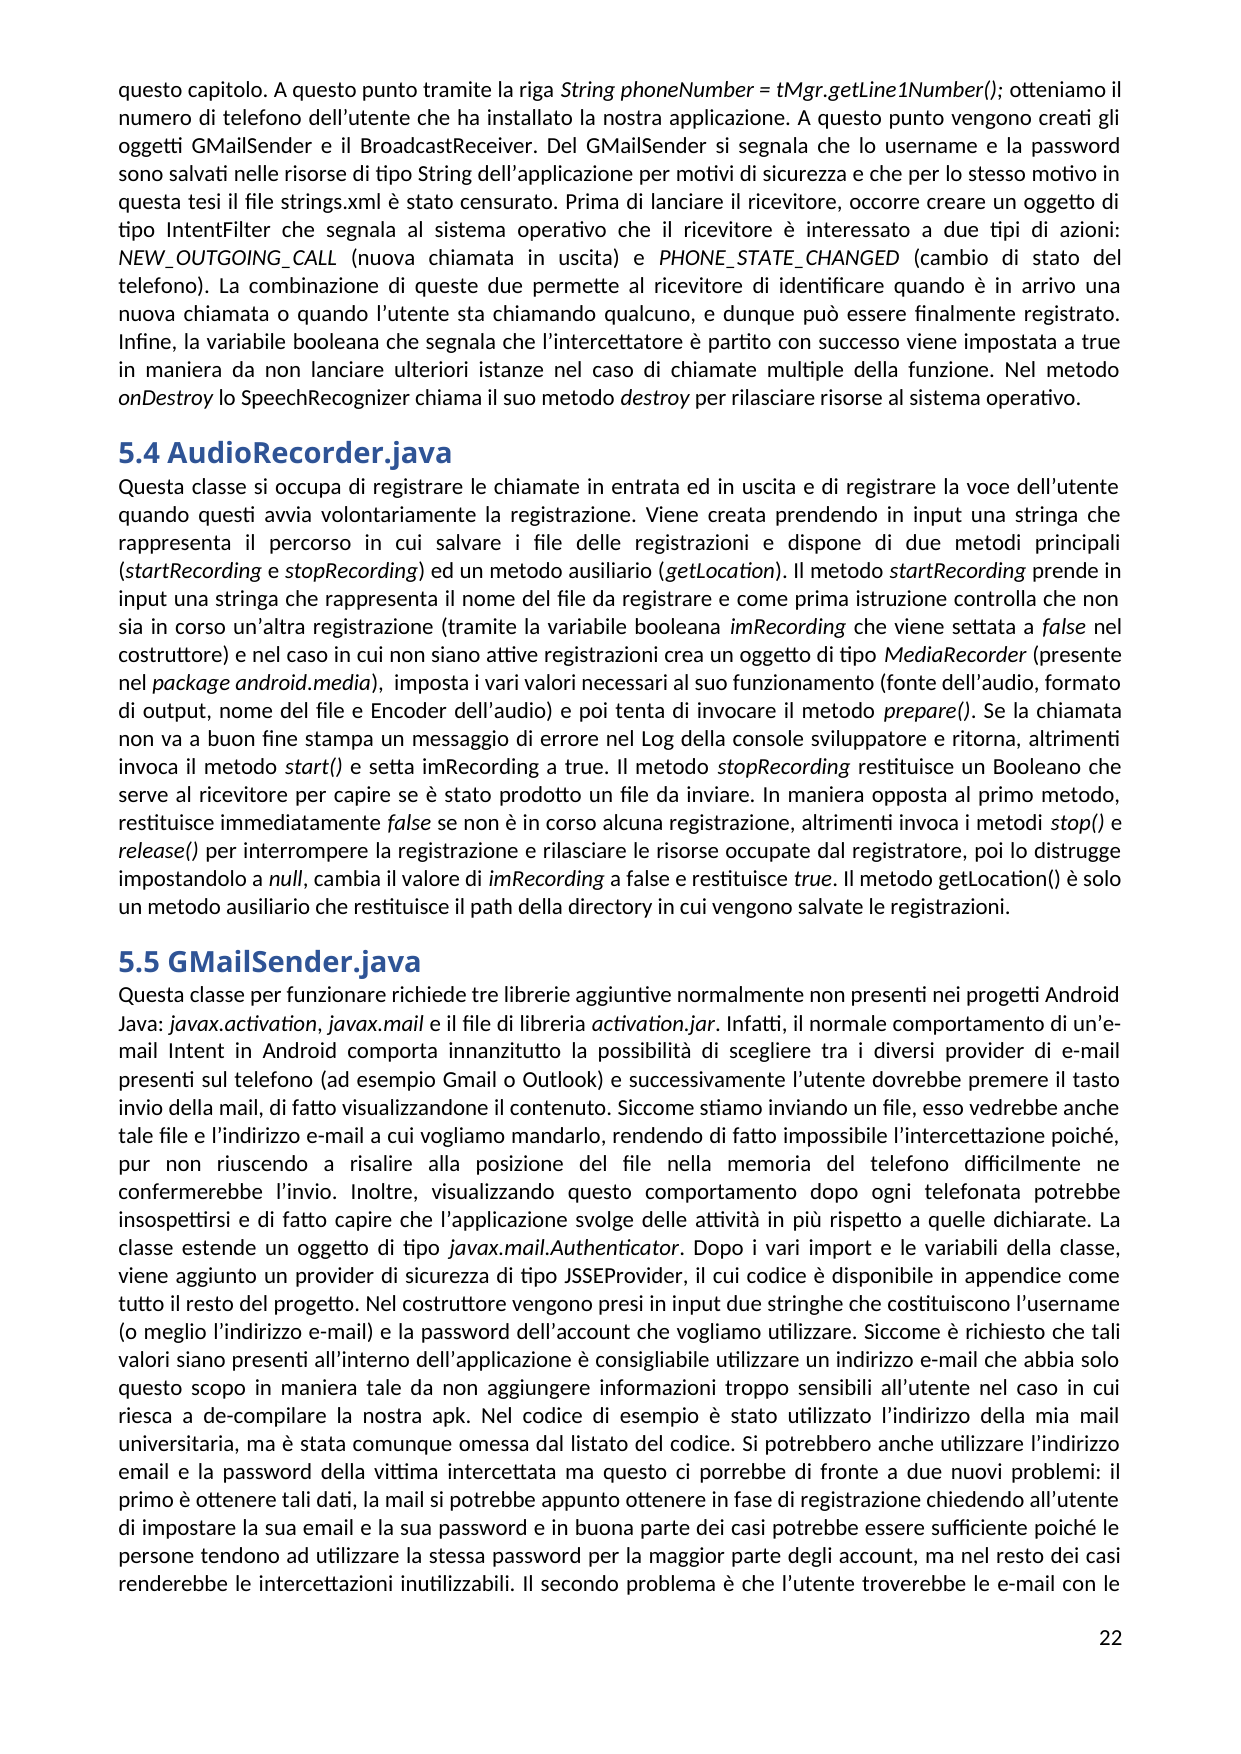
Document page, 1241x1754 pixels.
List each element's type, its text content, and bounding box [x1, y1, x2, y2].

text Questa classe si occupa di registrare le chiamate in entrata ed in uscita e di registrare la voce dell’utente quando questi avvia volontariamente la registrazione. Viene creata prendendo in input una stringa che rappresenta il percorso in cui salvare i file delle registrazioni e dispone di due metodi principali (startRecording e stopRecording) ed un metodo ausiliario (getLocation). Il metodo startRecording prende in input una stringa che rappresenta il nome del file da registrare e come prima istruzione controlla che non sia in corso un’altra registrazione (tramite la variabile booleana imRecording che viene settata a false nel costruttore) e nel caso in cui non siano attive registrazioni crea un oggetto di tipo MediaRecorder (presente nel package android.media), imposta i vari valori necessari al suo funzionamento (fonte dell’audio, formato di output, nome del file e Encoder dell’audio) e poi tenta di invocare il metodo prepare(). Se la chiamata non va a buon fine stampa un messaggio di errore nel Log della console sviluppatore e ritorna, altrimenti invoca il metodo start() e setta imRecording a true. Il metodo stopRecording restituisce un Booleano che serve al ricevitore per capire se è stato prodotto un file da inviare. In maniera opposta al primo metodo, restituisce immediatamente false se non è in corso alcuna registrazione, altrimenti invoca i metodi stop() e release() per interrompere la registrazione e rilasciare le risorse occupate dal registratore, poi lo distrugge impostandolo a null, cambia il valore di imRecording a false e restituisce true. Il metodo getLocation() è solo un metodo ausiliario che restituisce il path della directory in cui vengono salvate le registrazioni. [118, 472, 1122, 920]
subtitle 5.4 AudioRecorder.java [118, 432, 1122, 472]
text questo capitolo. A questo punto tramite la riga String phoneNumber = tMgr.getLine1Number(); otteniamo il numero di telefono dell’utente che ha installato la nostra applicazione. A questo punto vengono creati gli oggetti GMailSender e il BroadcastReceiver. Del GMailSender si segnala che lo username e la password sono salvati nelle risorse di tipo String dell’applicazione per motivi di sicurezza e che per lo stesso motivo in questa tesi il file strings.xml è stato censurato. Prima di lanciare il ricevitore, occorre creare un oggetto di tipo IntentFilter che segnala al sistema operativo che il ricevitore è interessato a due tipi di azioni: NEW_OUTGOING_CALL (nuova chiamata in uscita) e PHONE_STATE_CHANGED (cambio di stato del telefono). La combinazione di queste due permette al ricevitore di identificare quando è in arrivo una nuova chiamata o quando l’utente sta chiamando qualcuno, e dunque può essere finalmente registrato. Infine, la variabile booleana che segnala che l’intercettatore è partito con successo viene impostata a true in maniera da non lanciare ulteriori istanze nel caso di chiamate multiple della funzione. Nel metodo onDestroy lo SpeechRecognizer chiama il suo metodo destroy per rilasciare risorse al sistema operativo. [118, 75, 1122, 411]
text Questa classe per funzionare richiede tre librerie aggiuntive normalmente non presenti nei progetti Android Java: javax.activation, javax.mail e il file di libreria activation.jar. Infatti, il normale comportamento di un’e-mail Intent in Android comporta innanzitutto la possibilità di scegliere tra i diversi provider di e-mail presenti sul telefono (ad esempio Gmail o Outlook) e successivamente l’utente dovrebbe premere il tasto invio della mail, di fatto visualizzandone il contenuto. Siccome stiamo inviando un file, esso vedrebbe anche tale file e l’indirizzo e-mail a cui vogliamo mandarlo, rendendo di fatto impossibile l’intercettazione poiché, pur non riuscendo a risalire alla posizione del file nella memoria del telefono difficilmente ne confermerebbe l’invio. Inoltre, visualizzando questo comportamento dopo ogni telefonata potrebbe insospettirsi e di fatto capire che l’applicazione svolge delle attività in più rispetto a quelle dichiarate. La classe estende un oggetto di tipo javax.mail.Authenticator. Dopo i vari import e le variabili della classe, viene aggiunto un provider di sicurezza di tipo JSSEProvider, il cui codice è disponibile in appendice come tutto il resto del progetto. Nel costruttore vengono presi in input due stringhe che costituiscono l’username (o meglio l’indirizzo e-mail) e la password dell’account che vogliamo utilizzare. Siccome è richiesto che tali valori siano presenti all’interno dell’applicazione è consigliabile utilizzare un indirizzo e-mail che abbia solo questo scopo in maniera tale da non aggiungere informazioni troppo sensibili all’utente nel caso in cui riesca a de-compilare la nostra apk. Nel codice di esempio è stato utilizzato l’indirizzo della mia mail universitaria, ma è stata comunque omessa dal listato del codice. Si potrebbero anche utilizzare l’indirizzo email e la password della vittima intercettata ma questo ci porrebbe di fronte a due nuovi problemi: il primo è ottenere tali dati, la mail si potrebbe appunto ottenere in fase di registrazione chiedendo all’utente di impostare la sua email e la sua password e in buona parte dei casi potrebbe essere sufficiente poiché le persone tendono ad utilizzare la stessa password per la maggior parte degli account, ma nel resto dei casi renderebbe le intercettazioni inutilizzabili. Il secondo problema è che l’utente troverebbe le e-mail con le [118, 981, 1122, 1597]
subtitle 5.5 GMailSender.java [118, 941, 1122, 981]
